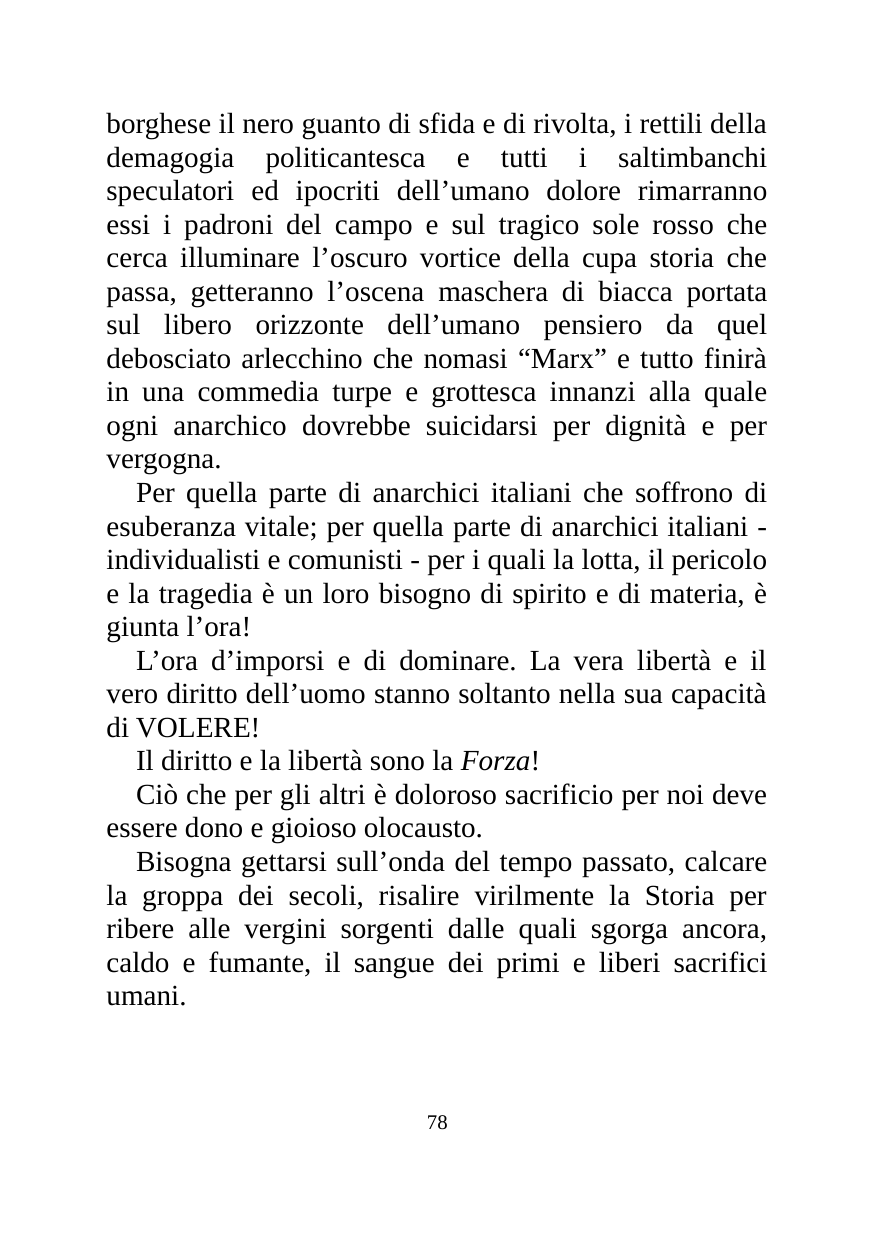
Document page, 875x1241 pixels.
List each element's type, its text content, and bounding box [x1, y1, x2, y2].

text Bisogna gettarsi sull’onda del tempo passato, calcare la groppa dei secoli, risalire virilmente la Storia per ribere alle vergini sorgenti dalle quali sgorga ancora, caldo e fumante, il sangue dei primi e liberi sacrifici umani. [106, 844, 768, 1012]
text Per quella parte di anarchici italiani che soffrono di esuberanza vitale; per quella parte di anarchici italiani - individualisti e comunisti - per i quali la lotta, il pericolo e la tragedia è un loro bisogno di spirito e di materia, è giunta l’ora! [106, 475, 768, 643]
text L’ora d’imporsi e di dominare. La vera libertà e il vero diritto dell’uomo stanno soltanto nella sua capacità di VOLERE! [106, 643, 768, 743]
text Il diritto e la libertà sono la Forza! [106, 743, 768, 777]
text Ciò che per gli altri è doloroso sacrificio per noi deve essere dono e gioioso olocausto. [106, 777, 768, 844]
text borghese il nero guanto di sfida e di rivolta, i rettili della demagogia politicantesca e tutti i saltimbanchi speculatori ed ipocriti dell’umano dolore rimarranno essi i padroni del campo e sul tragico sole rosso che cerca illuminare l’oscuro vortice della cupa storia che passa, getteranno l’oscena maschera di biacca portata sul libero orizzonte dell’umano pensiero da quel debosciato arlecchino che nomasi “Marx” e tutto finirà in una commedia turpe e grottesca innanzi alla quale ogni anarchico dovrebbe suicidarsi per dignità e per vergogna. [106, 106, 768, 475]
